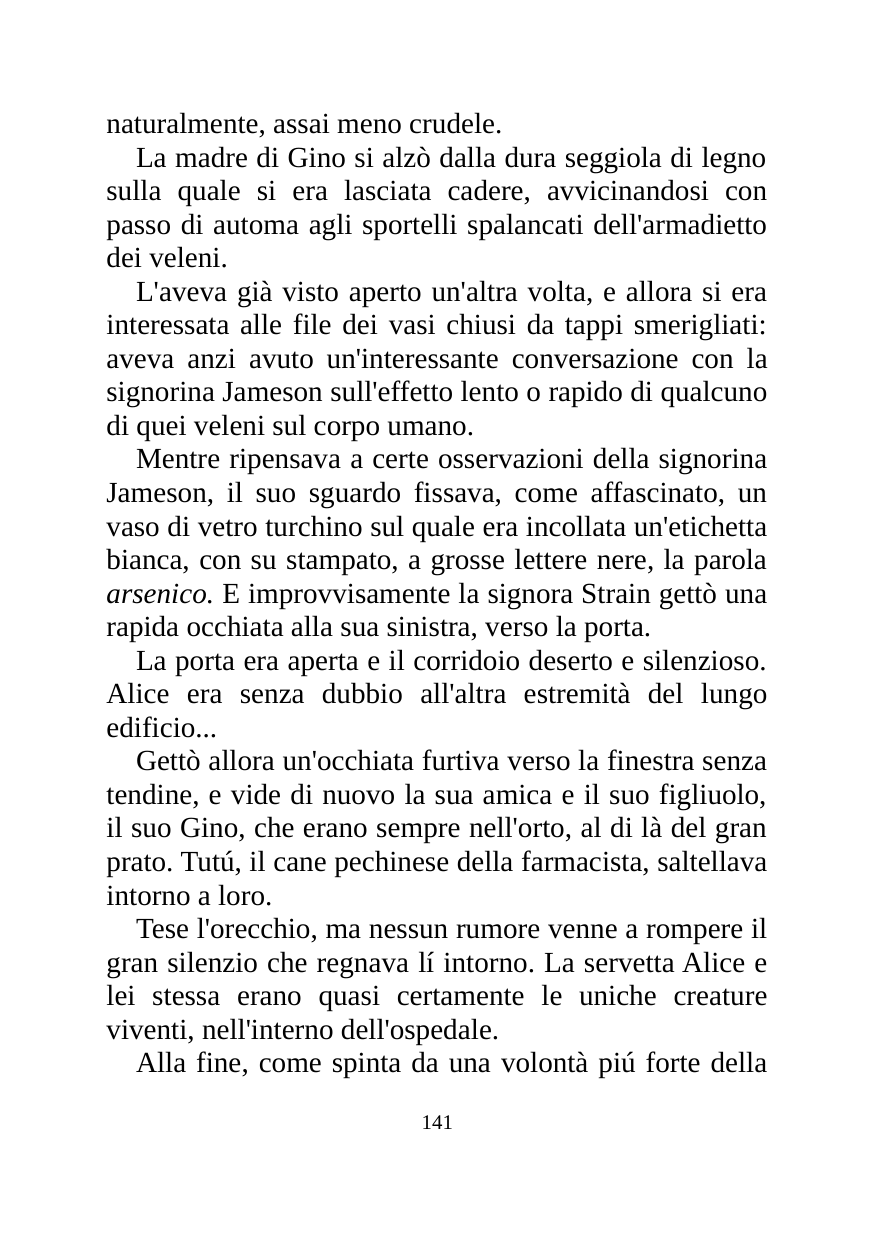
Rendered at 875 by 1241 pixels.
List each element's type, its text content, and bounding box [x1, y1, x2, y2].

text naturalmente, assai meno crudele. [106, 106, 768, 140]
text La madre di Gino si alzò dalla dura seggiola di legno sulla quale si era lasciata cadere, avvicinandosi con passo di automa agli sportelli spalancati dell'armadietto dei veleni. [106, 140, 768, 274]
text Gettò allora un'occhiata furtiva verso la finestra senza tendine, e vide di nuovo la sua amica e il suo figliuolo, il suo Gino, che erano sempre nell'orto, al di là del gran prato. Tutú, il cane pechinese della farmacista, saltellava intorno a loro. [106, 743, 768, 911]
text Mentre ripensava a certe osservazioni della signorina Jameson, il suo sguardo fissava, come affascinato, un vaso di vetro turchino sul quale era incollata un'etichetta bianca, con su stampato, a grosse lettere nere, la parola arsenico. E improvvisamente la signora Strain gettò una rapida occhiata alla sua sinistra, verso la porta. [106, 442, 768, 643]
text Tese l'orecchio, ma nessun rumore venne a rompere il gran silenzio che regnava lí intorno. La servetta Alice e lei stessa erano quasi certamente le uniche creature viventi, nell'interno dell'ospedale. [106, 911, 768, 1045]
text La porta era aperta e il corridoio deserto e silenzioso. Alice era senza dubbio all'altra estremità del lungo edificio... [106, 643, 768, 743]
text Alla fine, come spinta da una volontà piú forte della [106, 1045, 768, 1079]
text L'aveva già visto aperto un'altra volta, e allora si era interessata alle file dei vasi chiusi da tappi smerigliati: aveva anzi avuto un'interessante conversazione con la signorina Jameson sull'effetto lento o rapido di qualcuno di quei veleni sul corpo umano. [106, 274, 768, 442]
